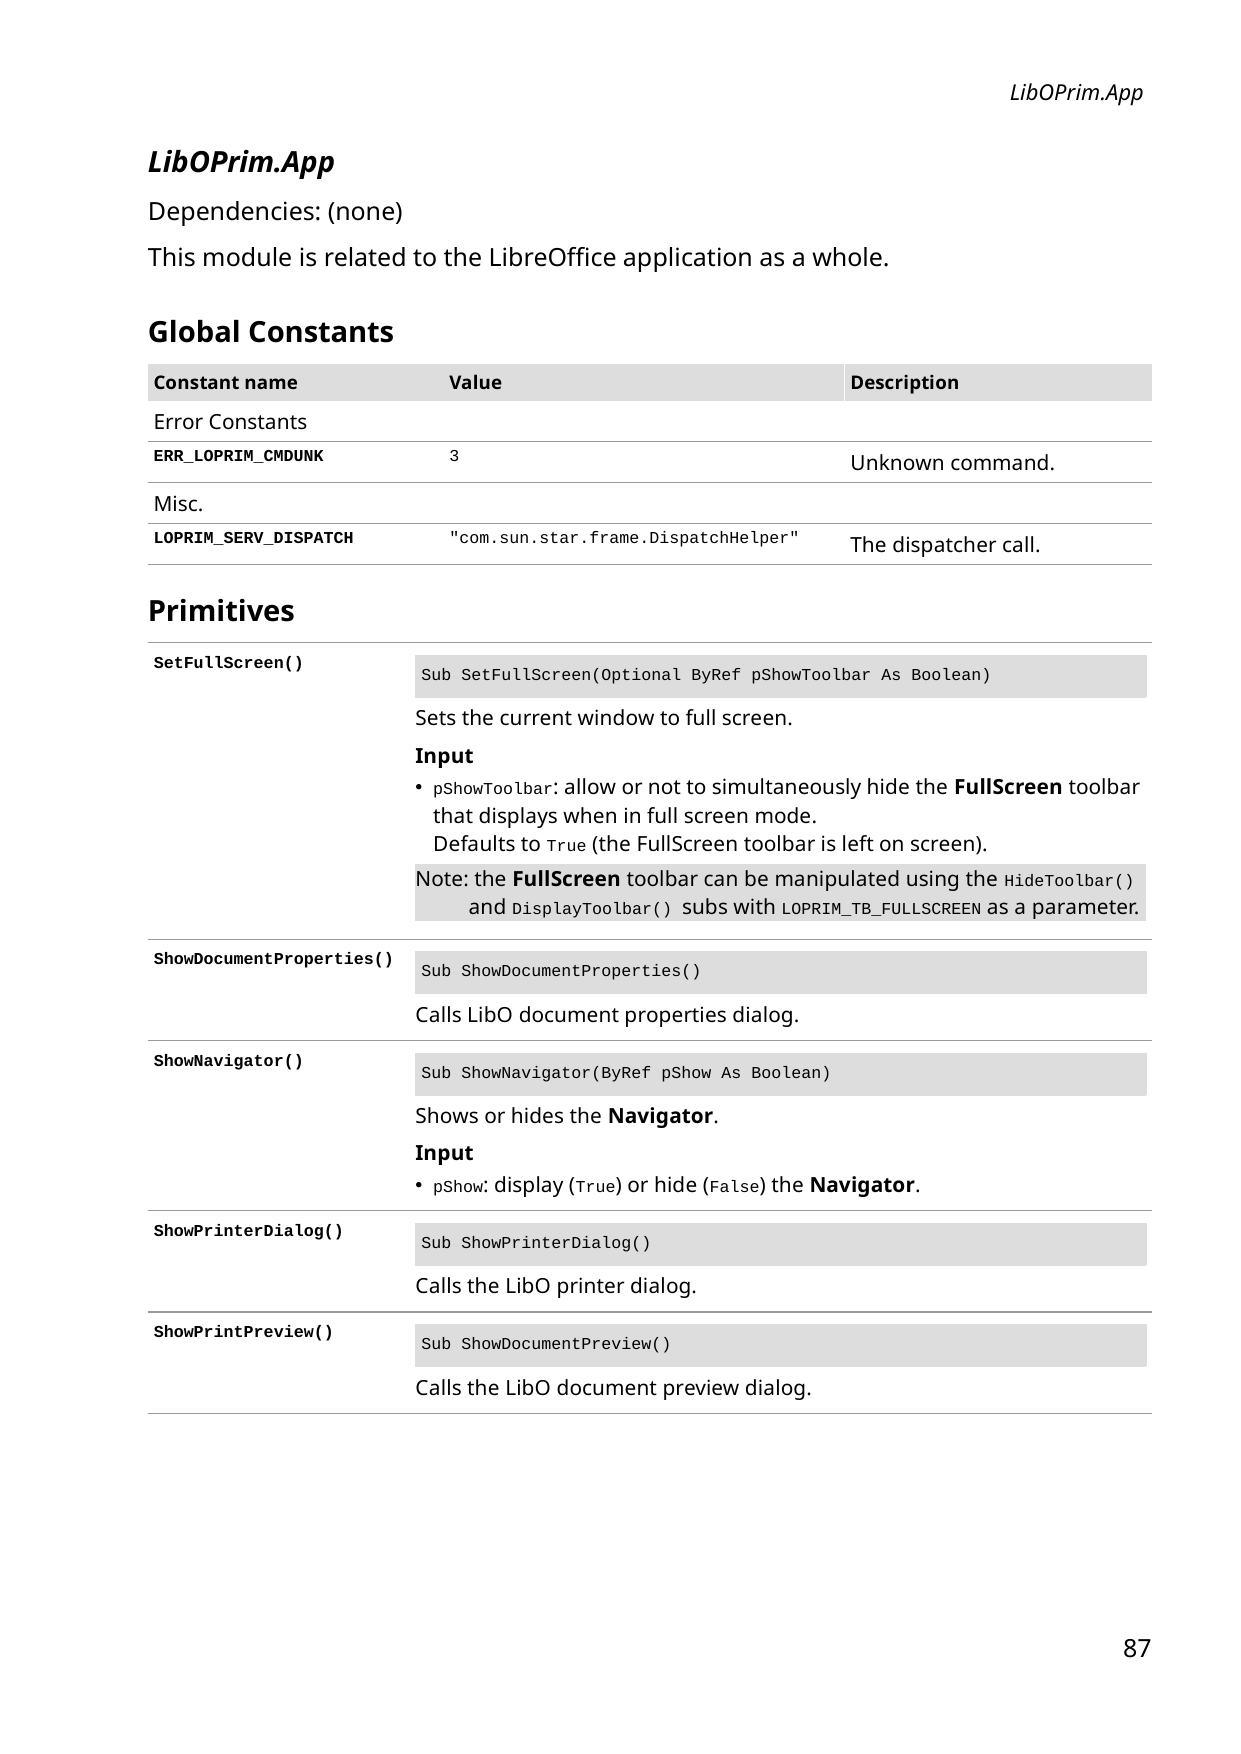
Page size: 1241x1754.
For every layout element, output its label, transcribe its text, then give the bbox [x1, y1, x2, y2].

table_cell "com.sun.star.frame.DispatchHelper" [443, 524, 844, 564]
table_cell Error Constants [148, 401, 1152, 441]
table_cell ShowPrinterDialog() [148, 1211, 409, 1311]
table_header Constant name [148, 364, 443, 401]
table_cell Sub ShowNavigator(ByRef pShow As Boolean) Shows or hides the Navigator. Input pShow: display (True) or hide (False) the Navigator. [409, 1041, 1152, 1210]
table_cell Sub ShowDocumentProperties() Calls LibO document properties dialog. [409, 940, 1152, 1040]
table_cell Misc. [148, 483, 1152, 523]
table_header SetFullScreen() [148, 643, 409, 938]
table_cell 3 [443, 442, 844, 482]
table_header Sub SetFullScreen(Optional ByRef pShowToolbar As Boolean) Sets the current window to full screen. Input pShowToolbar: allow or not to simultaneously hide the FullScreen toolbar that displays when in full screen mode. Defaults to True (the FullScreen toolbar is left on screen). Note: the FullScreen toolbar can be manipulated using the HideToolbar() and DisplayToolbar() subs with LOPRIM_TB_FULLSCREEN as a parameter. [409, 643, 1152, 938]
subtitle Global Constants [148, 312, 1152, 351]
table_cell ShowDocumentProperties() [148, 940, 409, 1040]
table_cell The dispatcher call. [845, 524, 1152, 564]
text This module is related to the LibreOffice application as a whole. [148, 240, 1152, 274]
table_header Value [443, 364, 844, 401]
table_cell Unknown command. [845, 442, 1152, 482]
table_cell ShowNavigator() [148, 1041, 409, 1210]
subtitle LibOPrim.App [148, 142, 1152, 181]
subtitle Primitives [148, 590, 1152, 630]
table_header Description [845, 364, 1152, 401]
table_cell LOPRIM_SERV_DISPATCH [148, 524, 443, 564]
table_cell ERR_LOPRIM_CMDUNK [148, 442, 443, 482]
table_cell ShowPrintPreview() [148, 1313, 409, 1413]
text Dependencies: (none) [148, 194, 1152, 228]
table_cell Sub ShowPrinterDialog() Calls the LibO printer dialog. [409, 1211, 1152, 1311]
table_cell Sub ShowDocumentPreview() Calls the LibO document preview dialog. [409, 1313, 1152, 1413]
